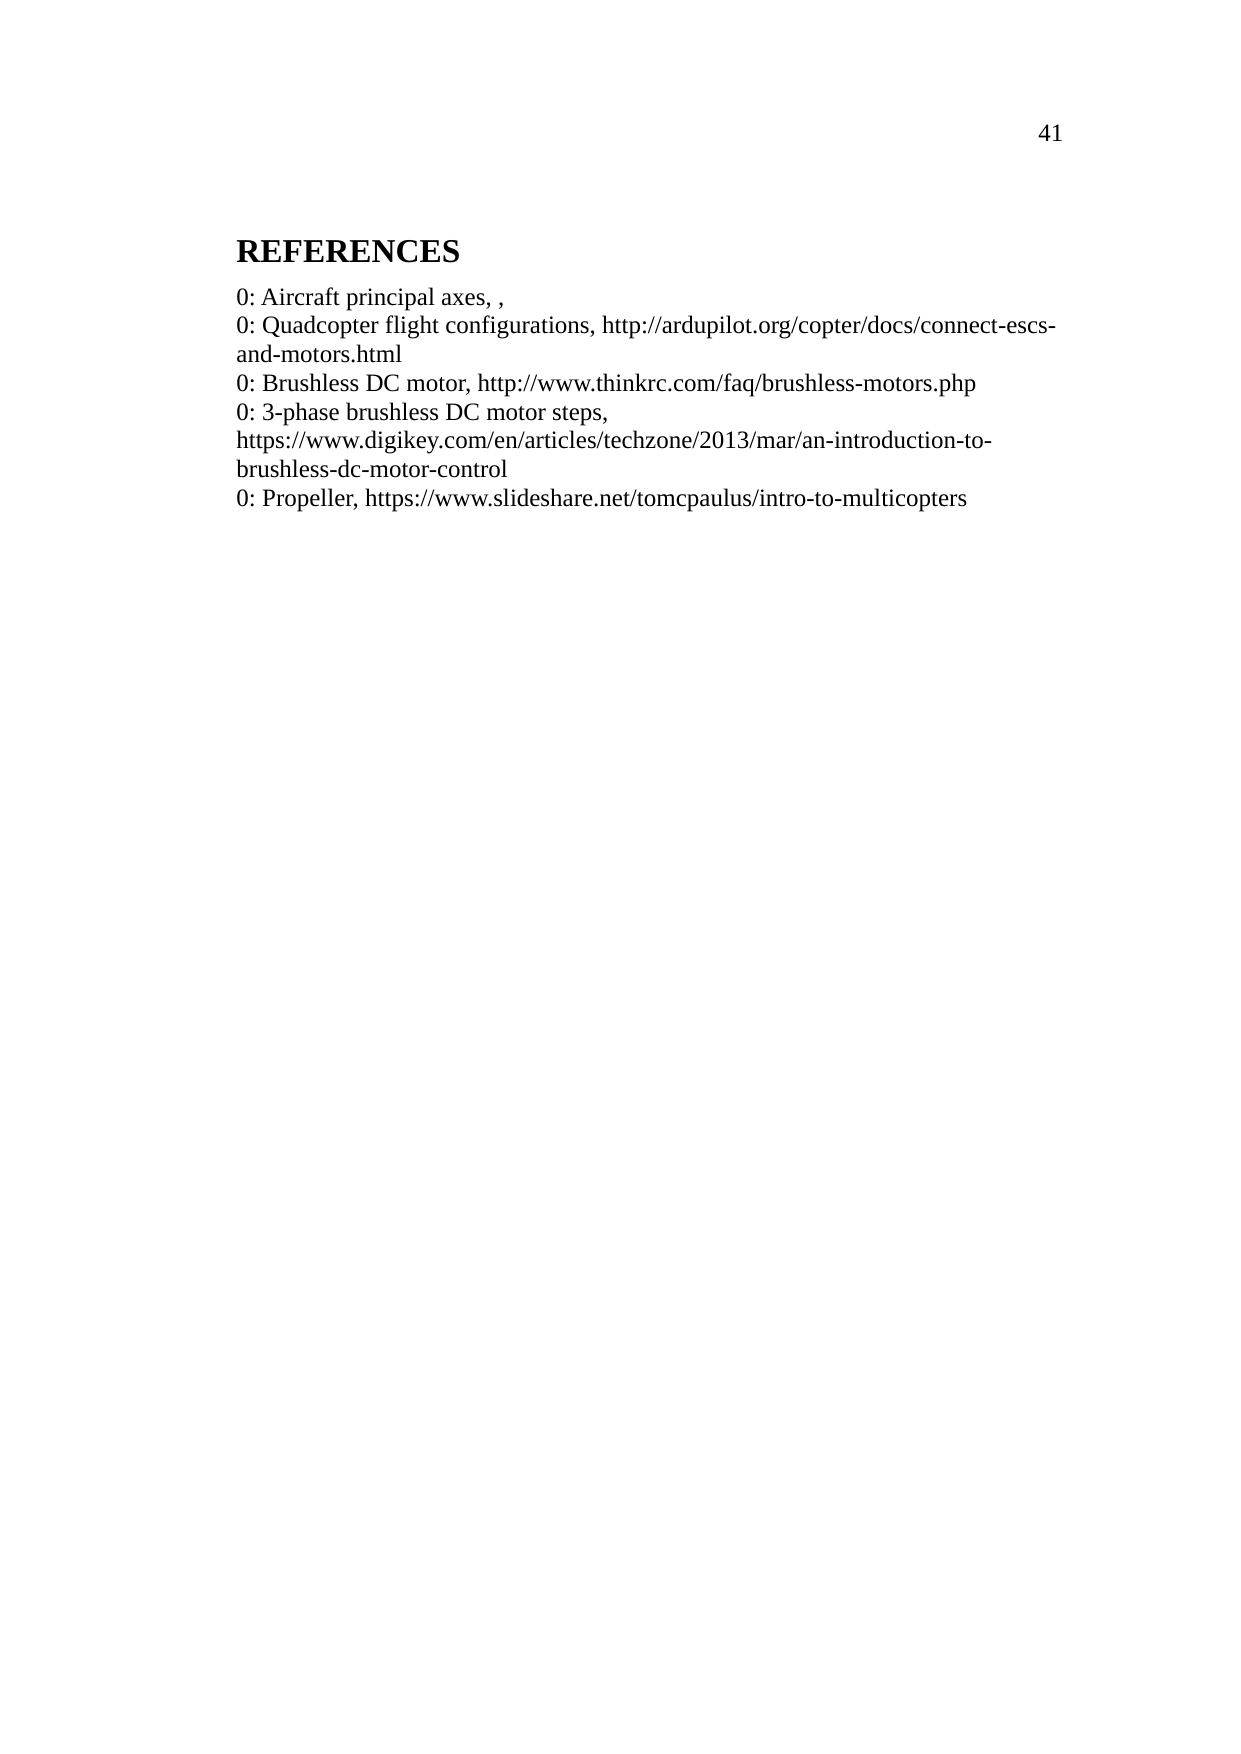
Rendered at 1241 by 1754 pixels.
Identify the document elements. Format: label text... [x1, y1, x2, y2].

text 0: Propeller, https://www.slideshare.net/tomcpaulus/intro-to-multicopters [236, 483, 1063, 512]
text 0: 3-phase brushless DC motor steps, https://www.digikey.com/en/articles/techzone/2013/mar/an-introduction-to-brushless-dc-motor-control [236, 397, 1063, 483]
text 0: Brushless DC motor, http://www.thinkrc.com/faq/brushless-motors.php [236, 368, 1063, 397]
subtitle References [236, 231, 1063, 269]
text 0: Aircraft principal axes, , [236, 282, 1063, 311]
text 0: Quadcopter flight configurations, http://ardupilot.org/copter/docs/connect-escs-and-motors.html [236, 311, 1063, 368]
